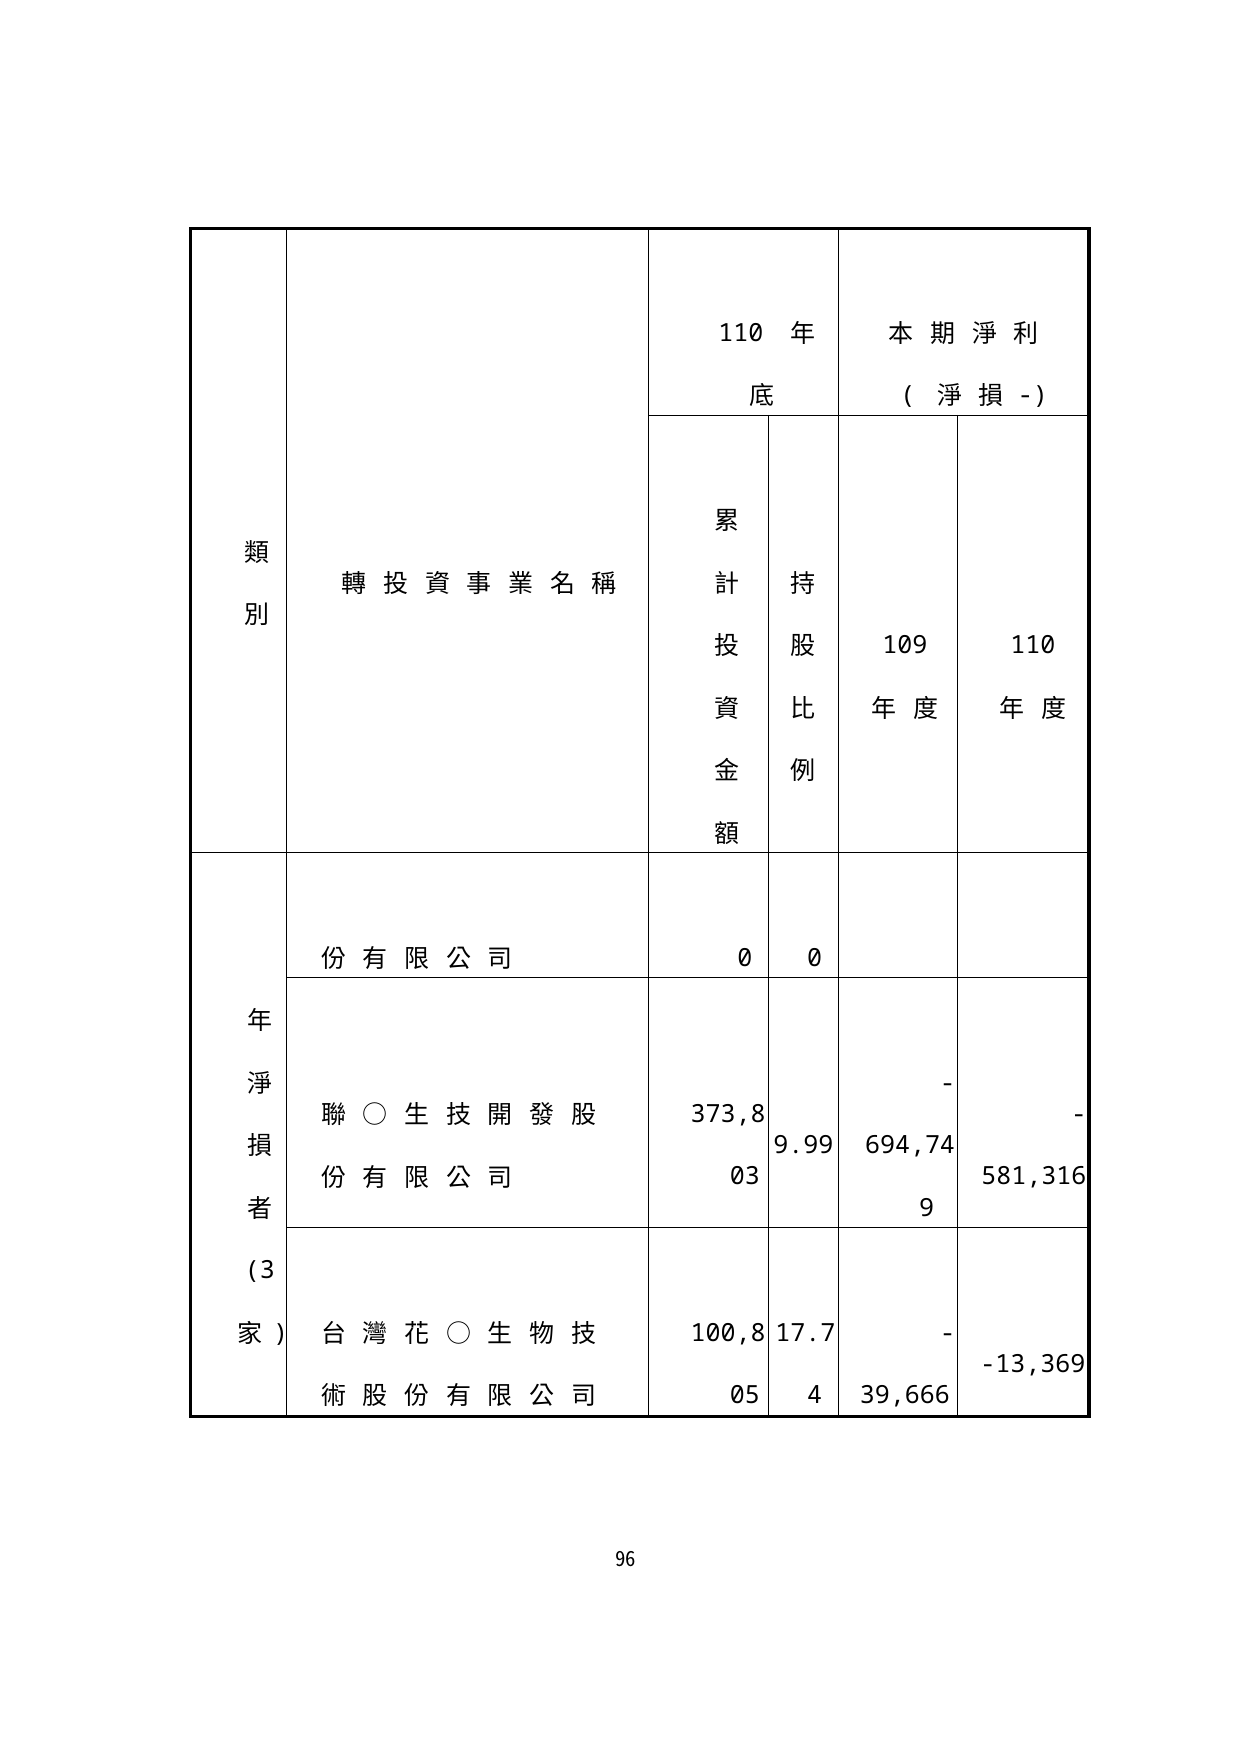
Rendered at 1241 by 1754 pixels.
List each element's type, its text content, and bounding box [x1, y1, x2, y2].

table_header 本期淨利(淨損-) [839, 230, 1087, 415]
table_cell 109年度 [839, 416, 957, 852]
table_cell [839, 853, 957, 977]
table_cell 9.99 [769, 978, 838, 1227]
table_cell -581,316 [958, 978, 1087, 1227]
table_cell 聯○生技開發股份有限公司 [287, 978, 648, 1227]
table_cell -694,749 [839, 978, 957, 1227]
table_cell 累計 投資金額 [649, 416, 768, 852]
table_cell -39,666 [839, 1228, 957, 1415]
table_cell 0 [649, 853, 768, 977]
table_header 110年底 [649, 230, 838, 415]
table_cell 持股比例 [769, 416, 838, 852]
table_cell 100,805 [649, 1228, 768, 1415]
table_cell -13,369 [958, 1228, 1087, 1415]
table_cell [958, 853, 1087, 977]
table_cell 0 [769, 853, 838, 977]
table_header 轉投資事業名稱 [287, 230, 648, 852]
table_cell 17.74 [769, 1228, 838, 1415]
table_header 類別 [192, 230, 286, 852]
table_cell 台灣花○生物技術股份有限公司 [287, 1228, 648, 1415]
table_cell 373,803 [649, 978, 768, 1227]
table_cell 份有限公司 [287, 853, 648, 977]
table_cell 110年度 [958, 416, 1087, 852]
table_cell 年淨損者(3家) [192, 853, 286, 1415]
